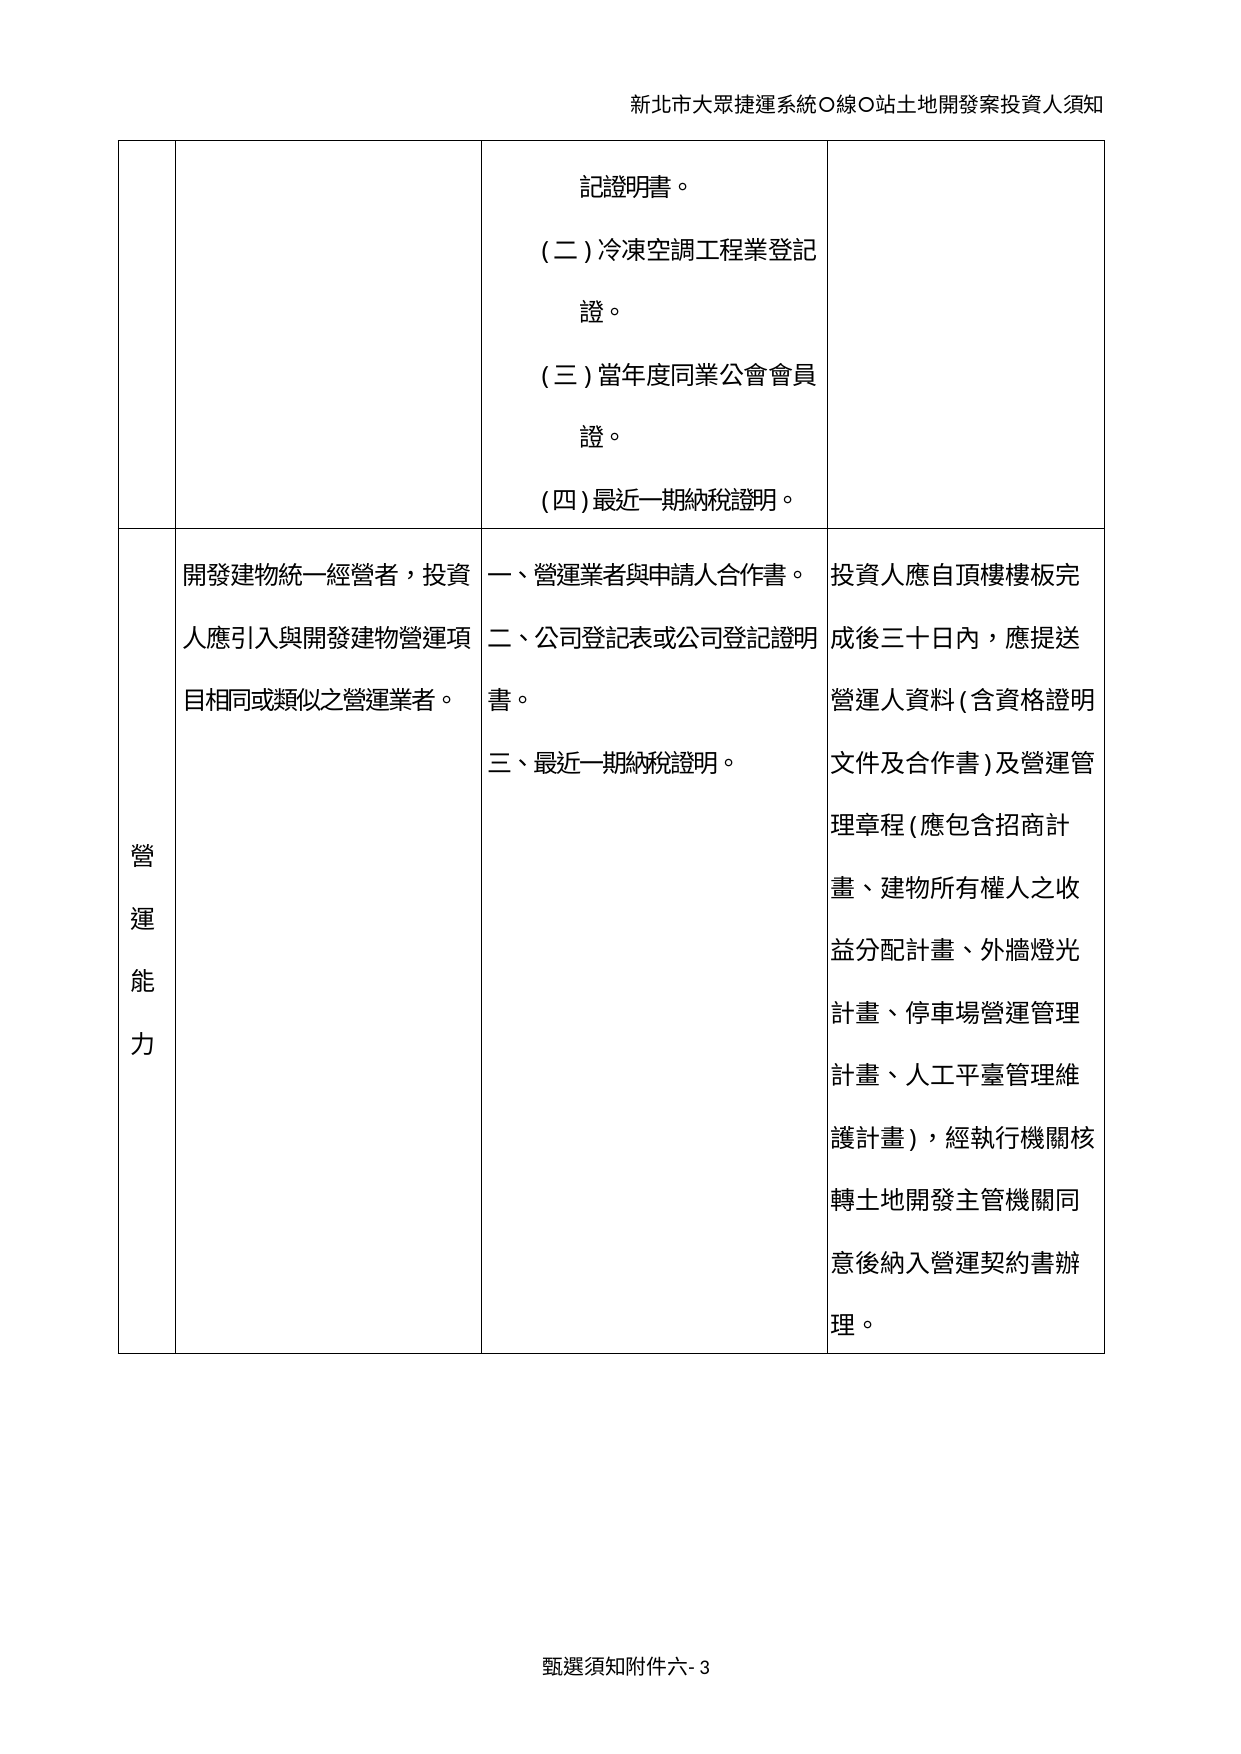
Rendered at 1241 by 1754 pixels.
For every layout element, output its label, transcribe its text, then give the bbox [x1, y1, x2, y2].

table_cell 一、營運業者與申請人合作書。 二、公司登記表或公司登記證明書。 三、最近一期納稅證明。 [482, 529, 827, 1353]
table_cell 投資人應自頂樓樓板完成後三十日內，應提送營運人資料(含資格證明文件及合作書)及營運管理章程(應包含招商計畫、建物所有權人之收益分配計畫、外牆燈光計畫、停車場營運管理計畫、人工平臺管理維護計畫)，經執行機關核轉土地開發主管機關同意後納入營運契約書辦理。 [828, 529, 1104, 1353]
table_cell [828, 141, 1104, 528]
table_cell 營運能力 [119, 529, 175, 1353]
table_cell 開發建物統一經營者，投資人應引入與開發建物營運項目相同或類似之營運業者。 [176, 529, 481, 1353]
table_cell [176, 141, 481, 528]
table_cell [119, 141, 175, 528]
table_cell 記證明書。 (二)冷凍空調工程業登記證。 (三)當年度同業公會會員證。 (四)最近一期納稅證明。 [482, 141, 827, 528]
